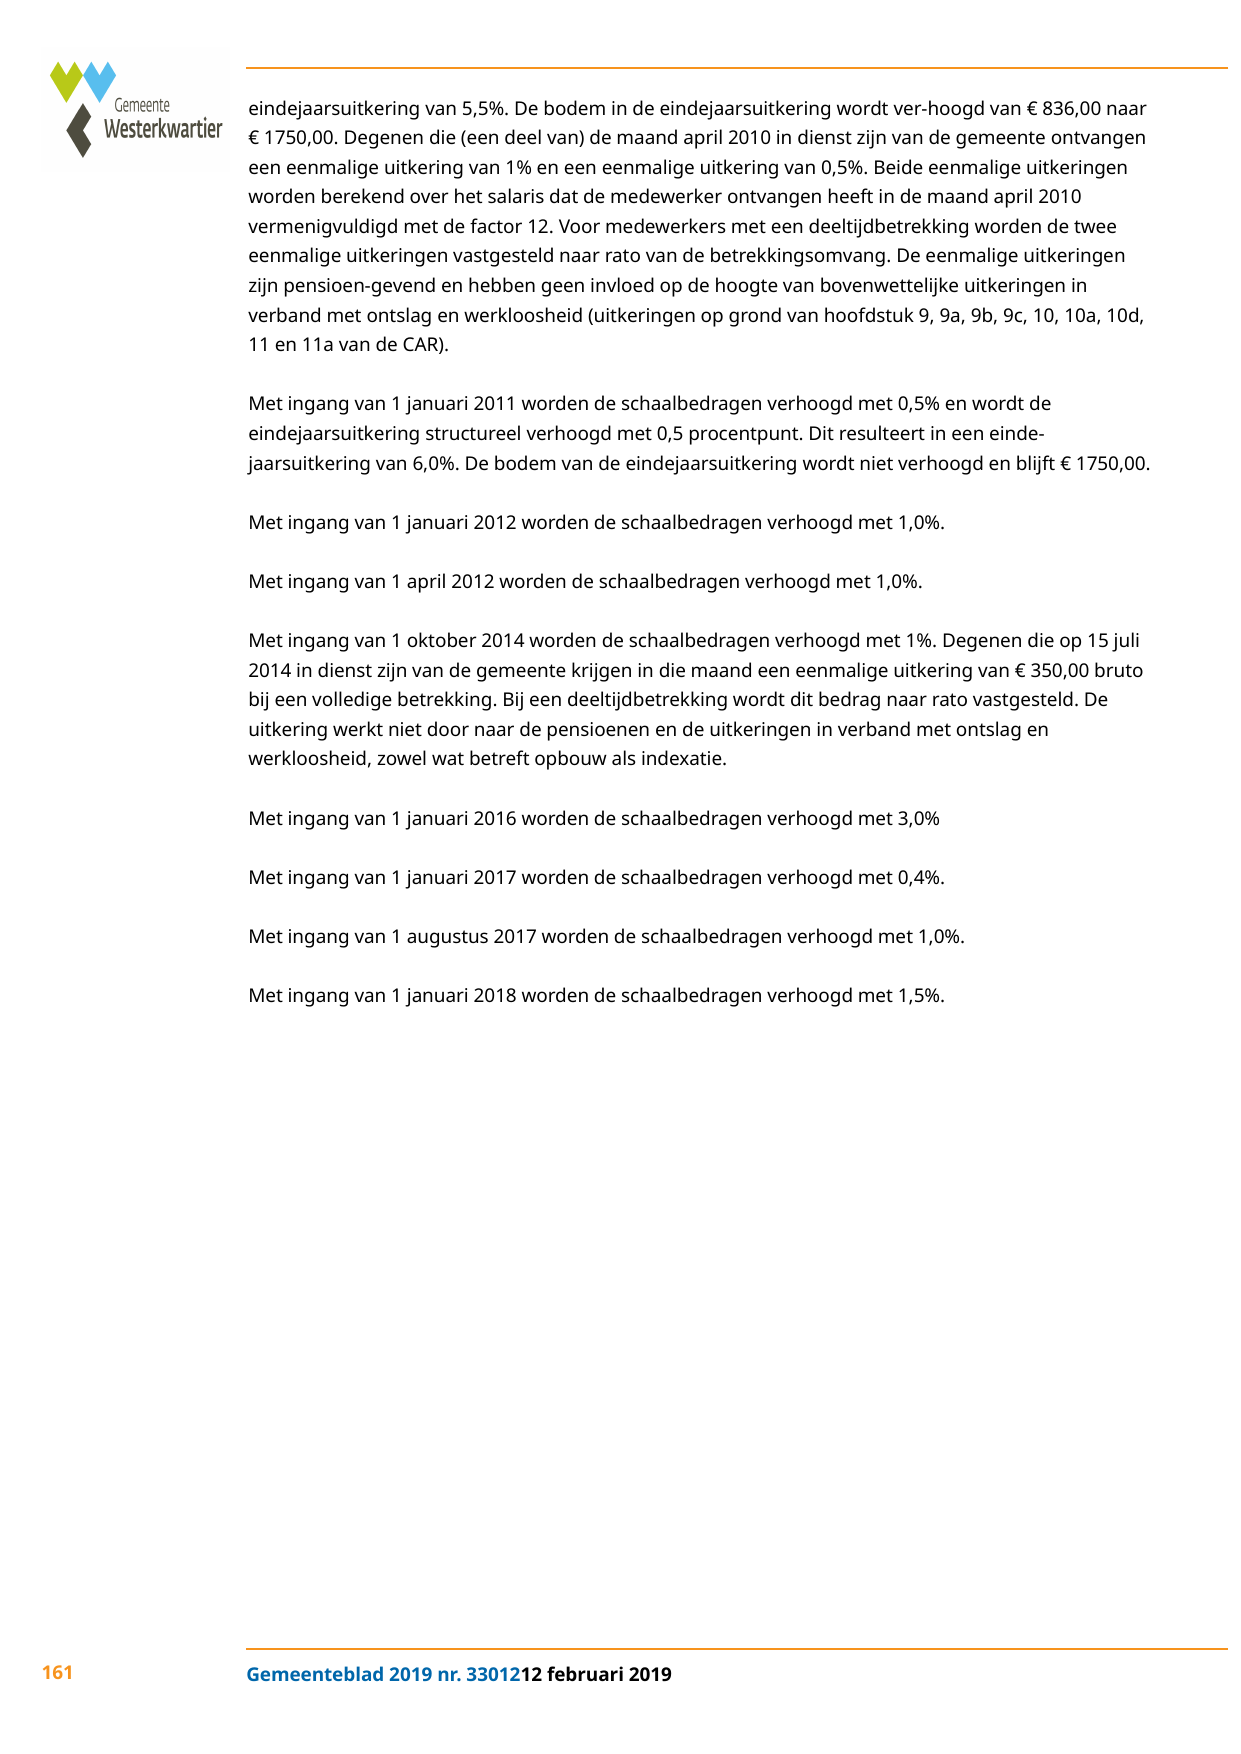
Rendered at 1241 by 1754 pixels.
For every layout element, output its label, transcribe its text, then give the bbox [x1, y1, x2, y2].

text Met ingang van 1 januari 2012 worden de schaalbedragen verhoogd met 1,0%. [248, 509, 1152, 535]
text Met ingang van 1 april 2012 worden de schaalbedragen verhoogd met 1,0%. [248, 568, 1152, 594]
text Met ingang van 1 januari 2017 worden de schaalbedragen verhoogd met 0,4%. [248, 864, 1152, 890]
text Met ingang van 1 augustus 2017 worden de schaalbedragen verhoogd met 1,0%. [248, 923, 1152, 949]
picture [41, 47, 231, 172]
text Met ingang van 1 januari 2011 worden de schaalbedragen verhoogd met 0,5% en wordt de eindejaarsuitkering structureel verhoogd met 0,5 procentpunt. Dit resulteert in een einde-jaarsuitkering van 6,0%. De bodem van de eindejaarsuitkering wordt niet verhoogd en blijft € 1750,00. [248, 391, 1152, 476]
text Met ingang van 1 januari 2018 worden de schaalbedragen verhoogd met 1,5%. [248, 982, 1152, 1008]
text Met ingang van 1 januari 2016 worden de schaalbedragen verhoogd met 3,0% [248, 805, 1152, 831]
text Met ingang van 1 oktober 2014 worden de schaalbedragen verhoogd met 1%. Degenen die op 15 juli 2014 in dienst zijn van de gemeente krijgen in die maand een eenmalige uitkering van € 350,00 bruto bij een volledige betrekking. Bij een deeltijdbetrekking wordt dit bedrag naar rato vastgesteld. De uitkering werkt niet door naar de pensioenen en de uitkeringen in verband met ontslag en werkloosheid, zowel wat betreft opbouw als indexatie. [248, 627, 1152, 771]
text eindejaarsuitkering van 5,5%. De bodem in de eindejaarsuitkering wordt ver-hoogd van € 836,00 naar € 1750,00. Degenen die (een deel van) de maand april 2010 in dienst zijn van de gemeente ontvangen een eenmalige uitkering van 1% en een eenmalige uitkering van 0,5%. Beide eenmalige uitkeringen worden berekend over het salaris dat de medewerker ontvangen heeft in de maand april 2010 vermenigvuldigd met de factor 12. Voor medewerkers met een deeltijdbetrekking worden de twee eenmalige uitkeringen vastgesteld naar rato van de betrekkingsomvang. De eenmalige uitkeringen zijn pensioen-gevend en hebben geen invloed op de hoogte van bovenwettelijke uitkeringen in verband met ontslag en werkloosheid (uitkeringen op grond van hoofdstuk 9, 9a, 9b, 9c, 10, 10a, 10d, 11 en 11a van de CAR). [248, 95, 1152, 357]
